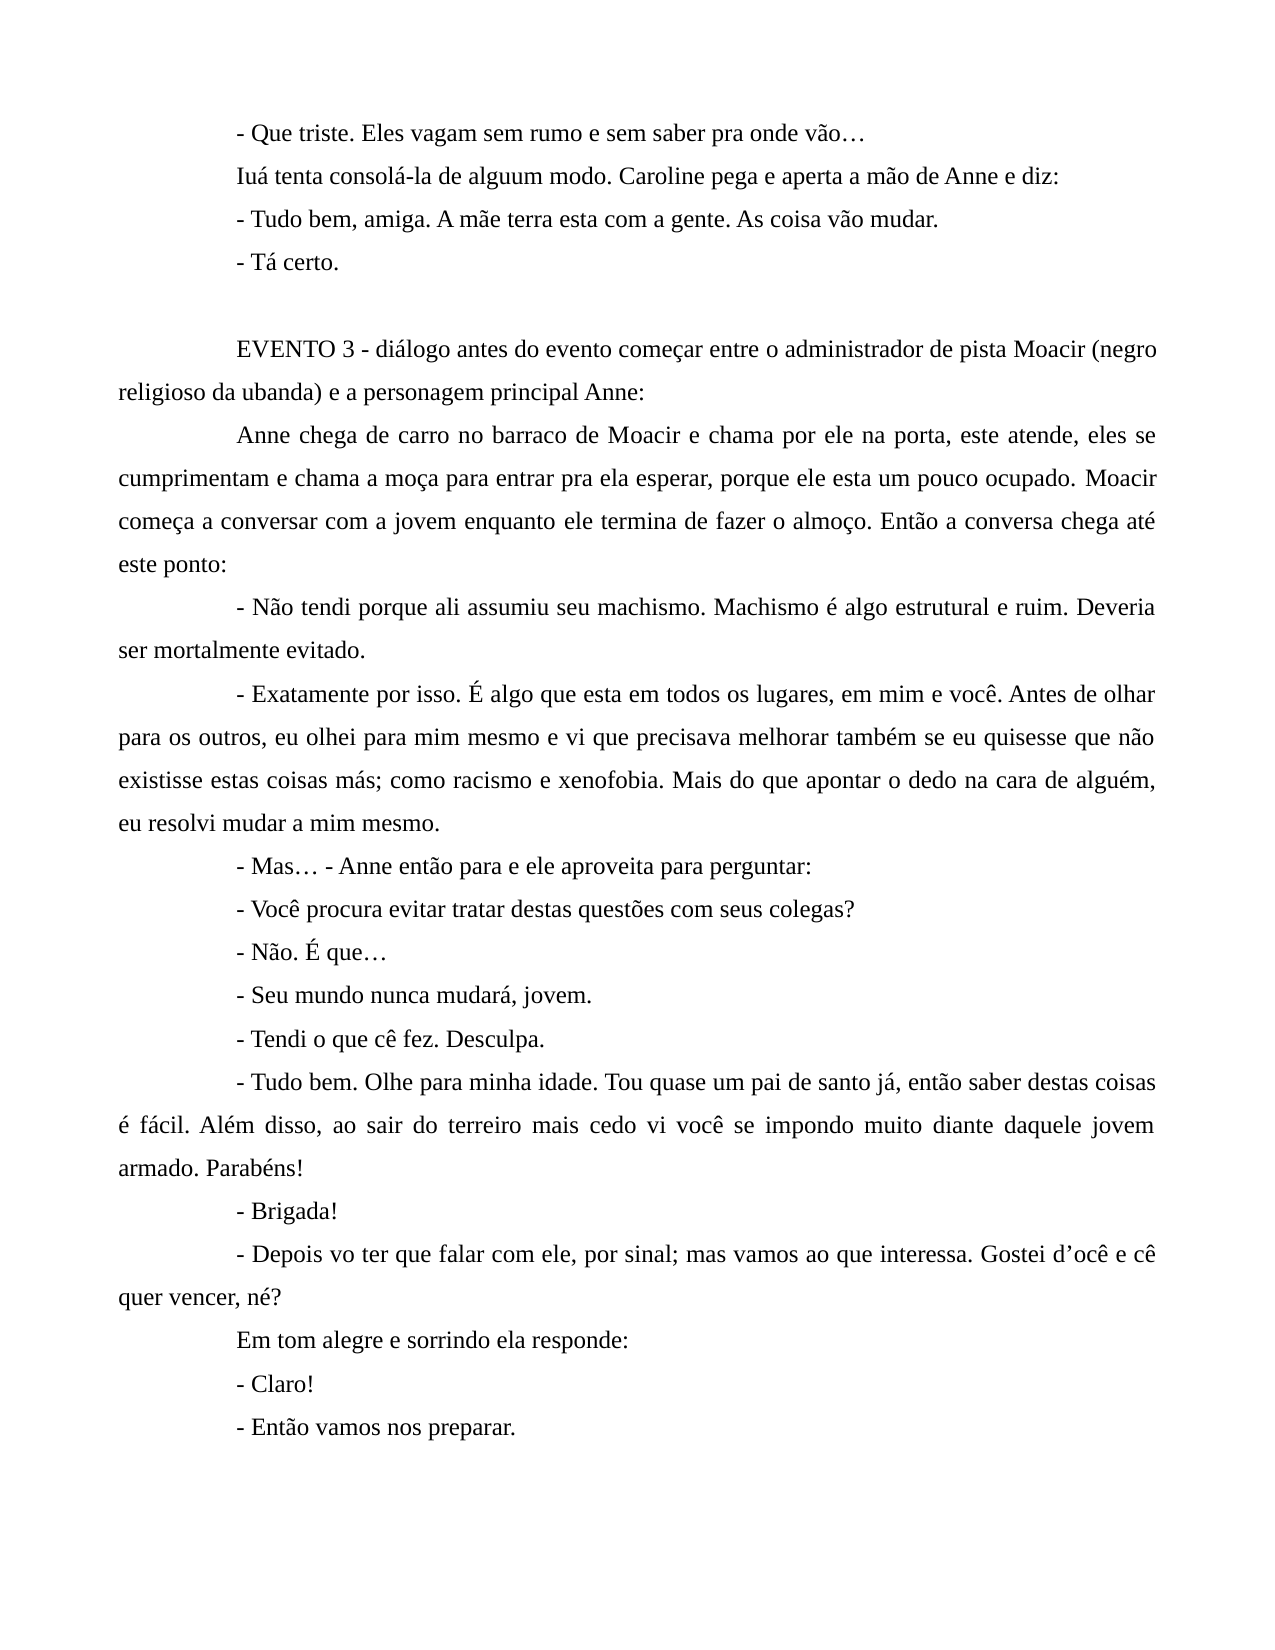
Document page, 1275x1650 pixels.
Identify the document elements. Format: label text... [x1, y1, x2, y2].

text - Seu mundo nunca mudará, jovem. [118, 981, 1157, 1009]
text - Que triste. Eles vagam sem rumo e sem saber pra onde vão… [118, 118, 1157, 147]
text - Não tendi porque ali assumiu seu machismo. Machismo é algo estrutural e ruim. Deveria ser mortalmente evitado. [118, 592, 1157, 664]
text Em tom alegre e sorrindo ela responde: [118, 1326, 1157, 1354]
text - Depois vo ter que falar com ele, por sinal; mas vamos ao que interessa. Gostei d’ocê e cê quer vencer, né? [118, 1239, 1157, 1311]
text - Não. É que… [118, 937, 1157, 966]
text - Claro! [118, 1369, 1157, 1397]
text - Então vamos nos preparar. [118, 1412, 1157, 1441]
text EVENTO 3 - diálogo antes do evento começar entre o administrador de pista Moacir (negro religioso da ubanda) e a personagem principal Anne: [118, 334, 1157, 406]
text - Tá certo. [118, 247, 1157, 276]
text Anne chega de carro no barraco de Moacir e chama por ele na porta, este atende, eles se cumprimentam e chama a moça para entrar pra ela esperar, porque ele esta um pouco ocupado. Moacir começa a conversar com a jovem enquanto ele termina de fazer o almoço. Então a conversa chega até este ponto: [118, 420, 1157, 578]
text - Tendi o que cê fez. Desculpa. [118, 1024, 1157, 1052]
text - Tudo bem. Olhe para minha idade. Tou quase um pai de santo já, então saber destas coisas é fácil. Além disso, ao sair do terreiro mais cedo vi você se impondo muito diante daquele jovem armado. Parabéns! [118, 1067, 1157, 1182]
text Iuá tenta consolá-la de alguum modo. Caroline pega e aperta a mão de Anne e diz: [118, 161, 1157, 190]
text - Você procura evitar tratar destas questões com seus colegas? [118, 894, 1157, 923]
text - Brigada! [118, 1196, 1157, 1225]
text - Tudo bem, amiga. A mãe terra esta com a gente. As coisa vão mudar. [118, 204, 1157, 233]
text - Exatamente por isso. É algo que esta em todos os lugares, em mim e você. Antes de olhar para os outros, eu olhei para mim mesmo e vi que precisava melhorar também se eu quisesse que não existisse estas coisas más; como racismo e xenofobia. Mais do que apontar o dedo na cara de alguém, eu resolvi mudar a mim mesmo. [118, 679, 1157, 837]
text - Mas… - Anne então para e ele aproveita para perguntar: [118, 851, 1157, 880]
